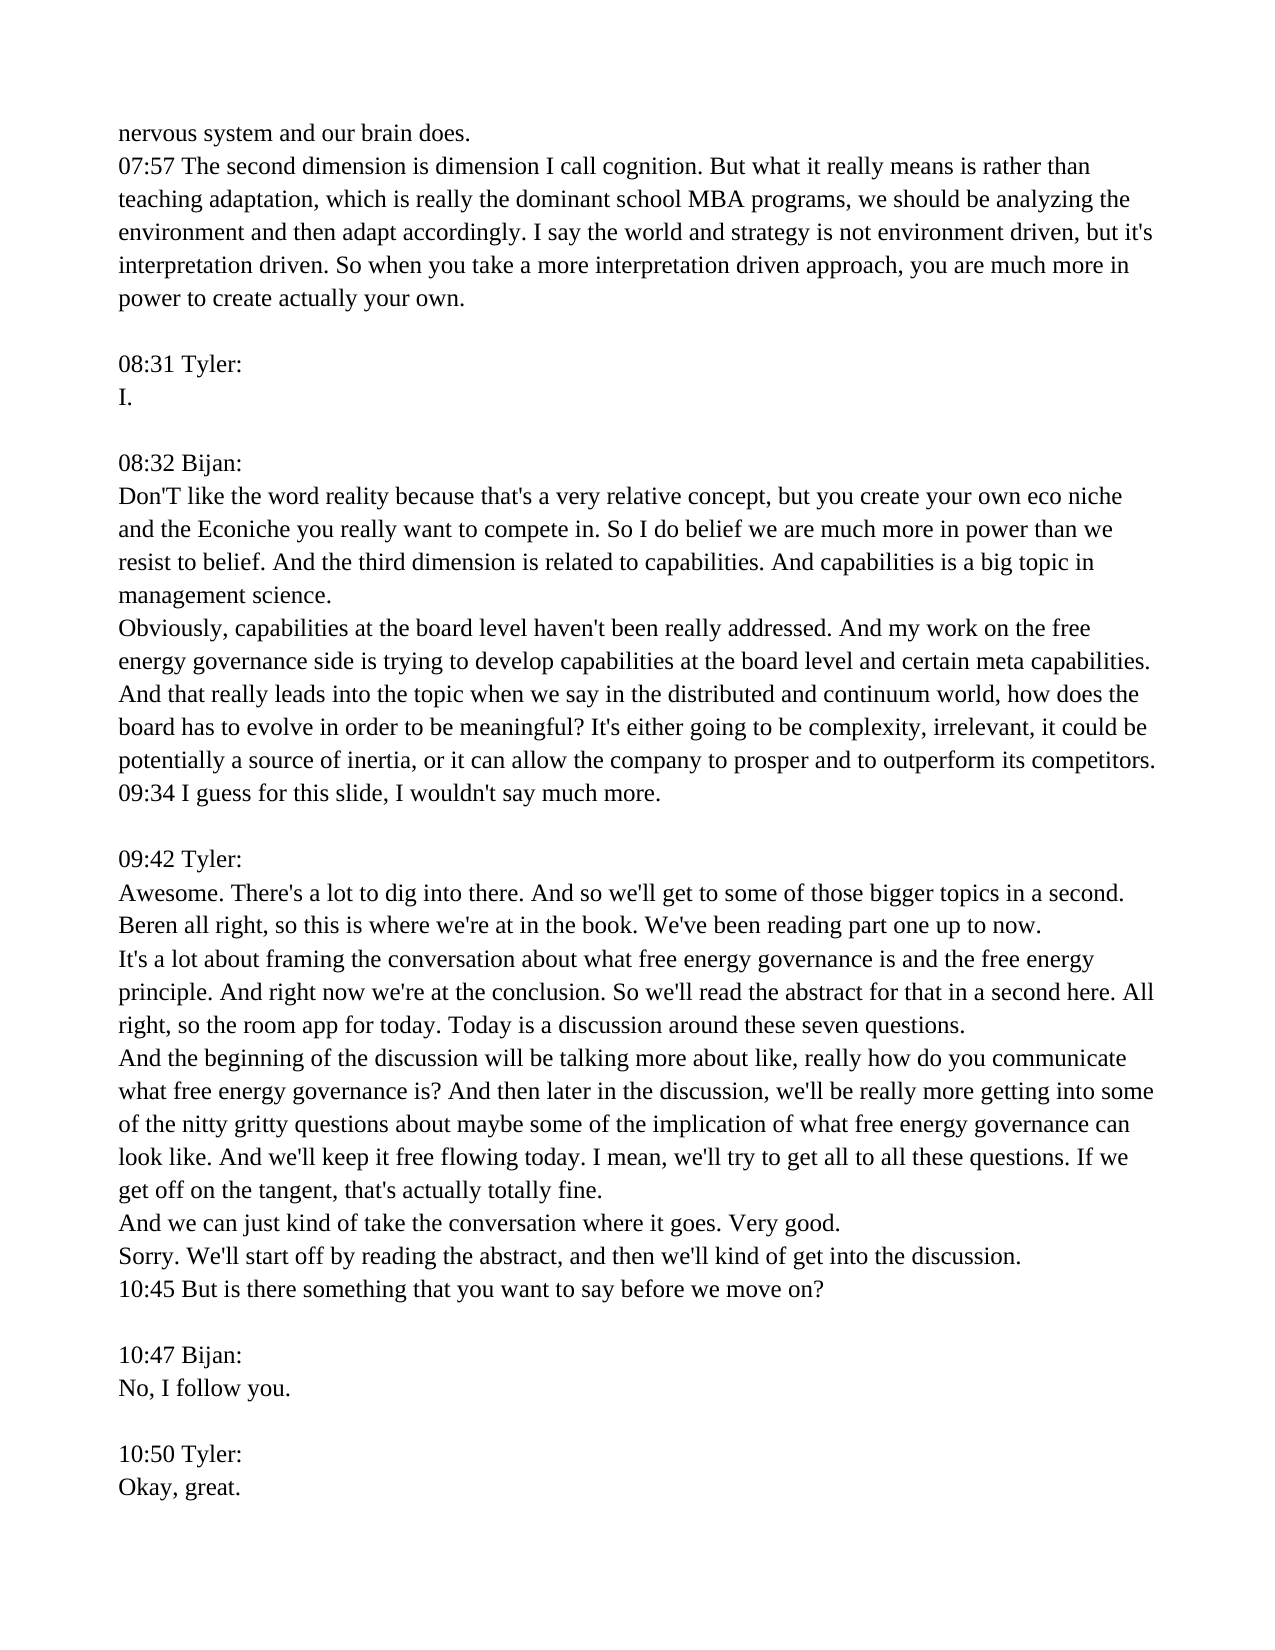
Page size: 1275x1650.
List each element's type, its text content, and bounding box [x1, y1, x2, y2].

text 10:47 Bijan: [118, 1340, 1157, 1369]
text And the beginning of the discussion will be talking more about like, really how do you communicate what free energy governance is? And then later in the discussion, we'll be really more getting into some of the nitty gritty questions about maybe some of the implication of what free energy governance can look like. And we'll keep it free flowing today. I mean, we'll try to get all to all these questions. If we get off on the tangent, that's actually totally fine. [118, 1043, 1157, 1203]
text No, I follow you. [118, 1373, 1157, 1402]
text It's a lot about framing the conversation about what free energy governance is and the free energy principle. And right now we're at the conclusion. So we'll read the abstract for that in a second here. All right, so the room app for today. Today is a discussion around these seven questions. [118, 944, 1157, 1038]
text 07:57 The second dimension is dimension I call cognition. But what it really means is rather than teaching adaptation, which is really the dominant school MBA programs, we should be analyzing the environment and then adapt accordingly. I say the world and strategy is not environment driven, but it's interpretation driven. So when you take a more interpretation driven approach, you are much more in power to create actually your own. [118, 151, 1157, 312]
text I. [118, 382, 1157, 411]
text nervous system and our brain does. [118, 118, 1157, 147]
text Don'T like the word reality because that's a very relative concept, but you create your own eco niche and the Econiche you really want to compete in. So I do belief we are much more in power than we resist to belief. And the third dimension is related to capabilities. And capabilities is a big topic in management science. [118, 481, 1157, 609]
text Obviously, capabilities at the board level haven't been really addressed. And my work on the free energy governance side is trying to develop capabilities at the board level and certain meta capabilities. And that really leads into the topic when we say in the distributed and continuum world, how does the board has to evolve in order to be meaningful? It's either going to be complexity, irrelevant, it could be potentially a source of inertia, or it can allow the company to prosper and to outperform its competitors. [118, 613, 1157, 774]
text 08:32 Bijan: [118, 448, 1157, 477]
text 10:50 Tyler: [118, 1439, 1157, 1468]
text And we can just kind of take the conversation where it goes. Very good. [118, 1208, 1157, 1237]
text Awesome. There's a lot to dig into there. And so we'll get to some of those bigger topics in a second. Beren all right, so this is where we're at in the book. We've been reading part one up to now. [118, 878, 1157, 939]
text Sorry. We'll start off by reading the abstract, and then we'll kind of get into the discussion. [118, 1241, 1157, 1269]
text 10:45 But is there something that you want to say before we move on? [118, 1274, 1157, 1303]
text 09:34 I guess for this slide, I wouldn't say much more. [118, 778, 1157, 807]
text 09:42 Tyler: [118, 844, 1157, 873]
text 08:31 Tyler: [118, 349, 1157, 378]
text Okay, great. [118, 1472, 1157, 1501]
